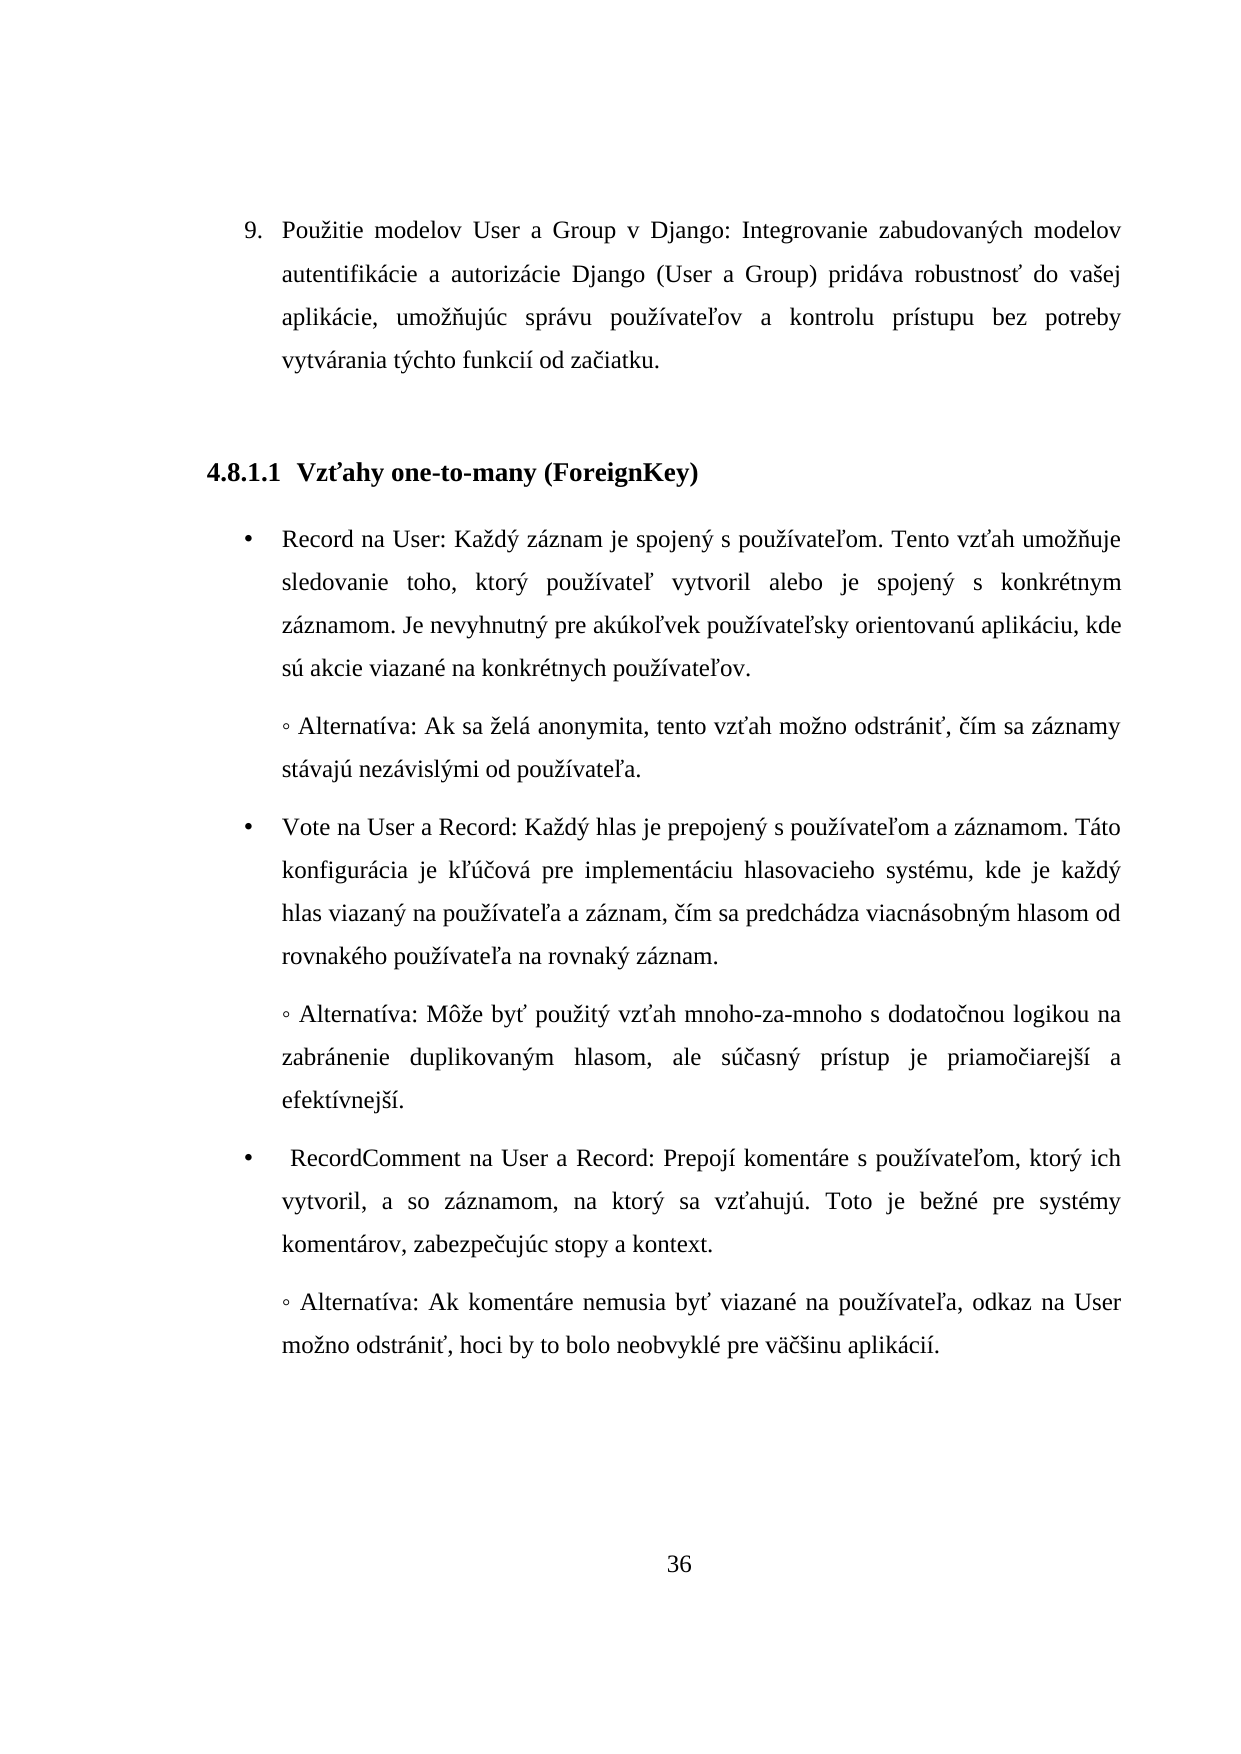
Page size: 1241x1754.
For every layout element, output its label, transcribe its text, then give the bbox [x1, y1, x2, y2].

list ◦ Alternatíva: Ak komentáre nemusia byť viazané na používateľa, odkaz na User možno odstrániť, hoci by to bolo neobvyklé pre väčšinu aplikácií. [244, 1287, 1122, 1359]
list ◦ Alternatíva: Môže byť použitý vzťah mnoho-za-mnoho s dodatočnou logikou na zabránenie duplikovaným hlasom, ale súčasný prístup je priamočiarejší a efektívnejší. [244, 999, 1122, 1114]
list Vote na User a Record: Každý hlas je prepojený s používateľom a záznamom. Táto konfigurácia je kľúčová pre implementáciu hlasovacieho systému, kde je každý hlas viazaný na používateľa a záznam, čím sa predchádza viacnásobným hlasom od rovnakého používateľa na rovnaký záznam. [244, 812, 1122, 970]
subtitle Vzťahy one-to-many (ForeignKey) [207, 456, 1122, 488]
list ◦ Alternatíva: Ak sa želá anonymita, tento vzťah možno odstrániť, čím sa záznamy stávajú nezávislými od používateľa. [244, 711, 1122, 783]
list Record na User: Každý záznam je spojený s používateľom. Tento vzťah umožňuje sledovanie toho, ktorý používateľ vytvoril alebo je spojený s konkrétnym záznamom. Je nevyhnutný pre akúkoľvek používateľsky orientovanú aplikáciu, kde sú akcie viazané na konkrétnych používateľov. [244, 524, 1122, 682]
list Použitie modelov User a Group v Django: Integrovanie zabudovaných modelov autentifikácie a autorizácie Django (User a Group) pridáva robustnosť do vašej aplikácie, umožňujúc správu používateľov a kontrolu prístupu bez potreby vytvárania týchto funkcií od začiatku. [244, 216, 1122, 374]
list RecordComment na User a Record: Prepojí komentáre s používateľom, ktorý ich vytvoril, a so záznamom, na ktorý sa vzťahujú. Toto je bežné pre systémy komentárov, zabezpečujúc stopy a kontext. [244, 1143, 1122, 1258]
